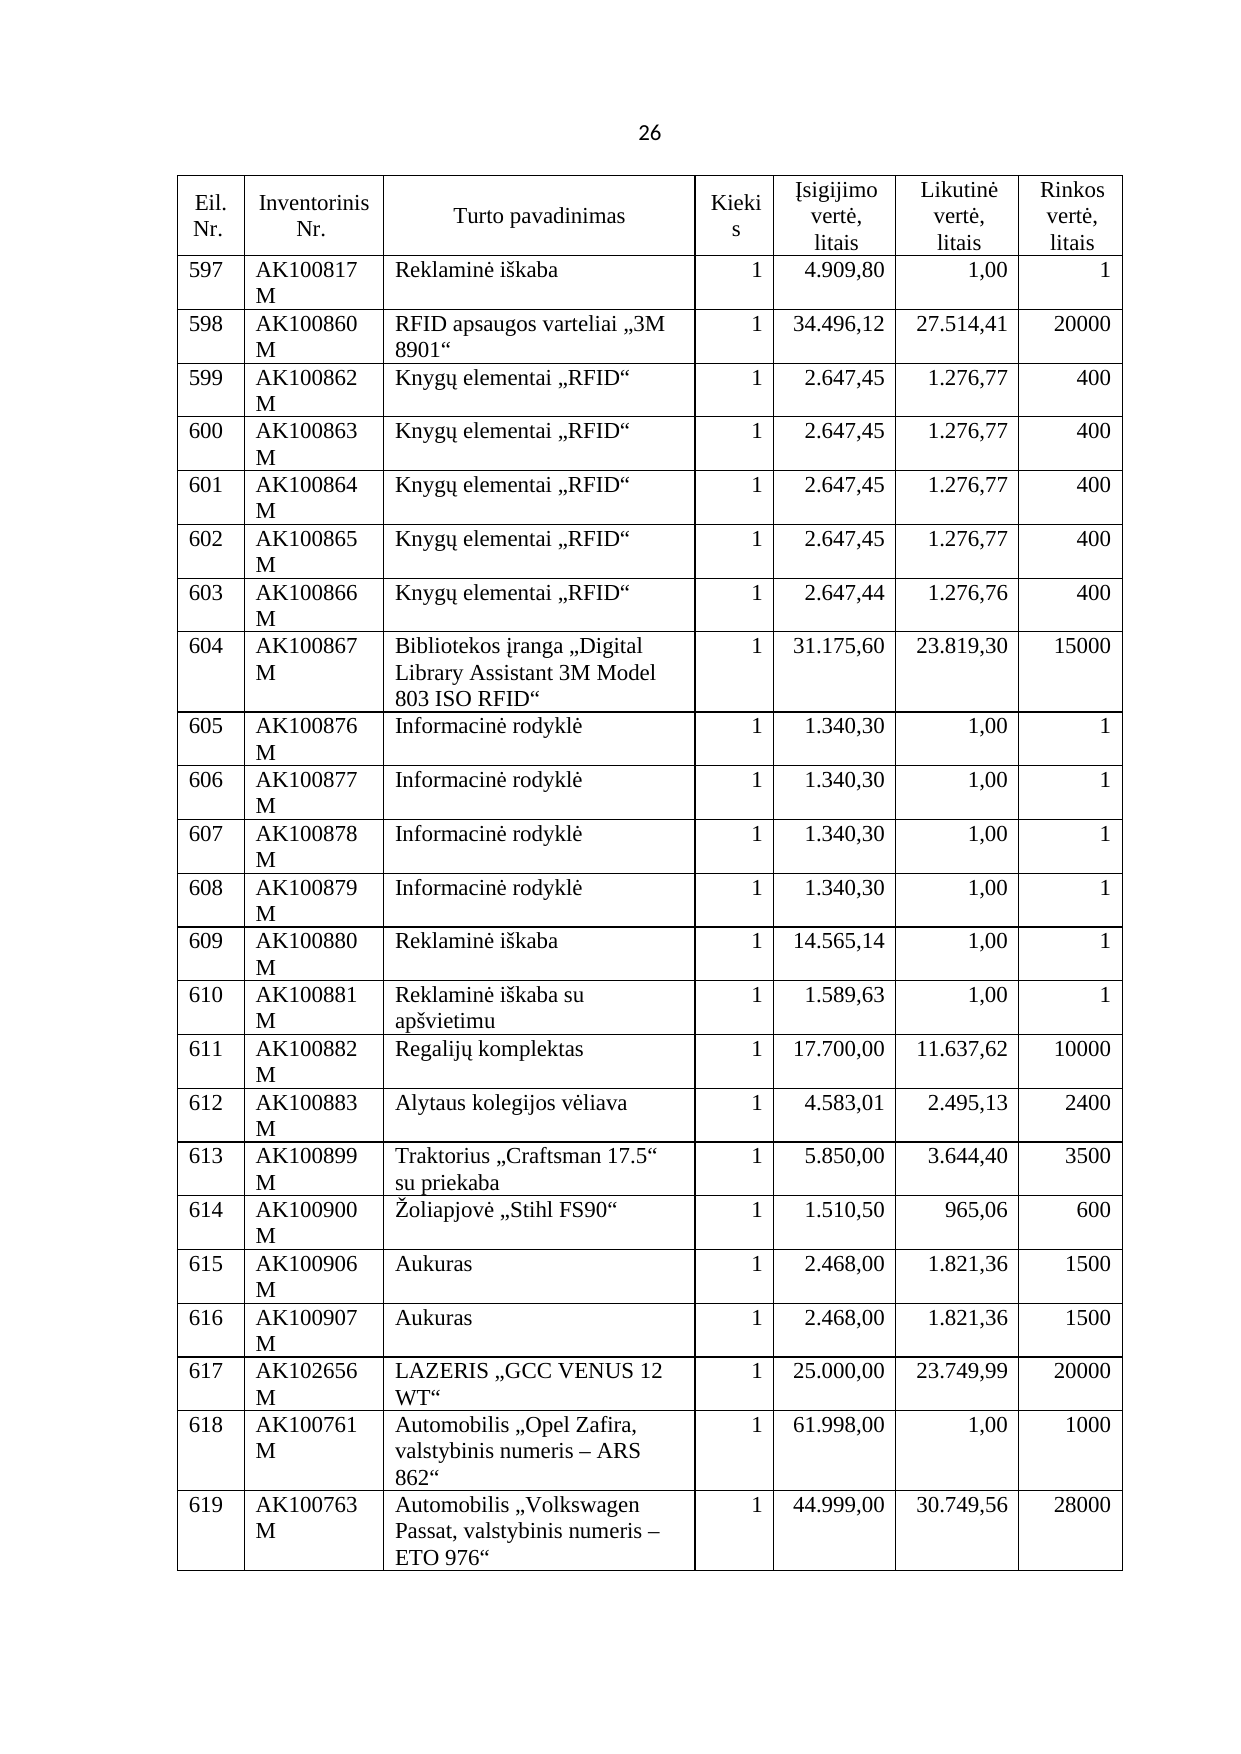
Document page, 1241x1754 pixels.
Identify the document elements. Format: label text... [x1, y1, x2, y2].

table_cell 23.749,99 [896, 1358, 1018, 1410]
table_cell 1500 [1019, 1304, 1122, 1356]
table_header Inventorinis Nr. [245, 176, 383, 255]
table_cell Bibliotekos įranga „Digital Library Assistant 3M Model 803 ISO RFID“ [384, 632, 694, 711]
table_cell Informacinė rodyklė [384, 820, 694, 873]
table_cell Aukuras [384, 1304, 694, 1356]
table_header Rinkos vertė, litais [1019, 176, 1122, 255]
table_cell 602 [178, 525, 244, 577]
table_cell Knygų elementai „RFID“ [384, 525, 694, 577]
table_cell 1 [696, 1491, 773, 1570]
table_cell 607 [178, 820, 244, 873]
table_cell 1 [696, 417, 773, 470]
table_cell 1.340,30 [774, 713, 895, 765]
table_header Įsigijimo vertė, litais [774, 176, 895, 255]
table_cell RFID apsaugos varteliai „3M 8901“ [384, 310, 694, 362]
table_cell 1.340,30 [774, 874, 895, 926]
table_cell 3.644,40 [896, 1143, 1018, 1195]
table_cell 1.821,36 [896, 1250, 1018, 1303]
table_cell 1500 [1019, 1250, 1122, 1303]
table_cell 1.340,30 [774, 820, 895, 873]
table_cell 1 [696, 1411, 773, 1490]
table_cell 10000 [1019, 1035, 1122, 1088]
table_cell 11.637,62 [896, 1035, 1018, 1088]
table_cell 600 [178, 417, 244, 470]
table_cell 1 [696, 1035, 773, 1088]
table_cell 1 [1019, 874, 1122, 926]
table_cell 1 [696, 256, 773, 309]
table_cell Alytaus kolegijos vėliava [384, 1089, 694, 1141]
table_cell 1 [696, 310, 773, 362]
table_cell Regalijų komplektas [384, 1035, 694, 1088]
table_cell 1,00 [896, 1411, 1018, 1490]
table_cell 1 [696, 632, 773, 711]
table_cell 618 [178, 1411, 244, 1490]
table_cell 1.276,77 [896, 525, 1018, 577]
table_cell AK100899M [245, 1143, 383, 1195]
table_cell 1 [1019, 256, 1122, 309]
table_cell 611 [178, 1035, 244, 1088]
table_cell Informacinė rodyklė [384, 766, 694, 819]
table_cell AK100876M [245, 713, 383, 765]
table_cell 25.000,00 [774, 1358, 895, 1410]
table_cell 1 [696, 1250, 773, 1303]
table_cell Knygų elementai „RFID“ [384, 579, 694, 631]
table_cell 1 [696, 1358, 773, 1410]
table_cell 1.589,63 [774, 981, 895, 1034]
table_cell 2400 [1019, 1089, 1122, 1141]
table_cell 1 [696, 364, 773, 416]
table_cell 2.647,45 [774, 417, 895, 470]
table_cell 600 [1019, 1196, 1122, 1249]
table_cell 1,00 [896, 256, 1018, 309]
table_cell 1 [696, 766, 773, 819]
table_cell 597 [178, 256, 244, 309]
table_header Eil. Nr. [178, 176, 244, 255]
table_cell 610 [178, 981, 244, 1034]
table_cell 1 [696, 1196, 773, 1249]
table_cell 603 [178, 579, 244, 631]
table_cell 28000 [1019, 1491, 1122, 1570]
table_cell 400 [1019, 471, 1122, 524]
table_cell 965,06 [896, 1196, 1018, 1249]
table_cell Knygų elementai „RFID“ [384, 471, 694, 524]
table_cell 598 [178, 310, 244, 362]
table_cell 2.495,13 [896, 1089, 1018, 1141]
table_cell 1 [1019, 928, 1122, 980]
table_cell 27.514,41 [896, 310, 1018, 362]
table_cell 20000 [1019, 1358, 1122, 1410]
table_cell AK100907M [245, 1304, 383, 1356]
table_cell 606 [178, 766, 244, 819]
table_cell AK100883M [245, 1089, 383, 1141]
table_cell 1,00 [896, 713, 1018, 765]
table_cell 4.583,01 [774, 1089, 895, 1141]
table_cell Informacinė rodyklė [384, 874, 694, 926]
table_cell Reklaminė iškaba [384, 928, 694, 980]
table_cell 15000 [1019, 632, 1122, 711]
table_cell AK100761M [245, 1411, 383, 1490]
table_cell Informacinė rodyklė [384, 713, 694, 765]
table_cell 2.468,00 [774, 1304, 895, 1356]
table_cell 14.565,14 [774, 928, 895, 980]
table_cell 3500 [1019, 1143, 1122, 1195]
table_cell Žoliapjovė „Stihl FS90“ [384, 1196, 694, 1249]
table_cell 1 [696, 471, 773, 524]
table_cell 1 [696, 1089, 773, 1141]
table_cell 1 [696, 579, 773, 631]
table_cell AK100877M [245, 766, 383, 819]
table_cell 30.749,56 [896, 1491, 1018, 1570]
table_cell 1000 [1019, 1411, 1122, 1490]
table_cell 1,00 [896, 928, 1018, 980]
table_cell AK100866M [245, 579, 383, 631]
table_cell 1 [696, 1143, 773, 1195]
table_cell 2.647,45 [774, 364, 895, 416]
table_cell AK100867M [245, 632, 383, 711]
table_header Turto pavadinimas [384, 176, 694, 255]
table_cell AK100817M [245, 256, 383, 309]
table_cell 17.700,00 [774, 1035, 895, 1088]
table_cell 604 [178, 632, 244, 711]
table_cell 1,00 [896, 820, 1018, 873]
table_cell AK102656M [245, 1358, 383, 1410]
table_cell AK100878M [245, 820, 383, 873]
table_cell Reklaminė iškaba su apšvietimu [384, 981, 694, 1034]
table_cell AK100881M [245, 981, 383, 1034]
table_cell Aukuras [384, 1250, 694, 1303]
table_cell AK100865M [245, 525, 383, 577]
table_cell LAZERIS „GCC VENUS 12 WT“ [384, 1358, 694, 1410]
table_cell 1.276,77 [896, 364, 1018, 416]
table_cell 1 [696, 525, 773, 577]
table_cell 619 [178, 1491, 244, 1570]
table_cell 615 [178, 1250, 244, 1303]
table_cell 20000 [1019, 310, 1122, 362]
table_cell 1 [696, 981, 773, 1034]
table_cell 31.175,60 [774, 632, 895, 711]
table_cell 1 [696, 928, 773, 980]
table_cell 400 [1019, 364, 1122, 416]
table_cell AK100880M [245, 928, 383, 980]
table_cell 601 [178, 471, 244, 524]
table_cell 1 [1019, 820, 1122, 873]
table_cell 34.496,12 [774, 310, 895, 362]
table_cell 1 [1019, 766, 1122, 819]
table_cell 613 [178, 1143, 244, 1195]
table_cell 609 [178, 928, 244, 980]
table_cell 1 [696, 713, 773, 765]
table_cell 612 [178, 1089, 244, 1141]
table_cell 1,00 [896, 874, 1018, 926]
table_cell Reklaminė iškaba [384, 256, 694, 309]
table_cell 1.276,76 [896, 579, 1018, 631]
table_cell 1,00 [896, 981, 1018, 1034]
table_cell Traktorius „Craftsman 17.5“ su priekaba [384, 1143, 694, 1195]
table_header Kiekis [696, 176, 773, 255]
table_cell 616 [178, 1304, 244, 1356]
table_cell AK100862M [245, 364, 383, 416]
table_cell 1.510,50 [774, 1196, 895, 1249]
table_cell 2.647,45 [774, 525, 895, 577]
table_cell 4.909,80 [774, 256, 895, 309]
table_cell AK100860M [245, 310, 383, 362]
table_cell 2.647,45 [774, 471, 895, 524]
table_cell 1 [696, 874, 773, 926]
table_cell 605 [178, 713, 244, 765]
table_cell 400 [1019, 417, 1122, 470]
table_cell Knygų elementai „RFID“ [384, 364, 694, 416]
table_cell 1,00 [896, 766, 1018, 819]
table_cell 1 [1019, 713, 1122, 765]
table_cell AK100879M [245, 874, 383, 926]
table_cell 1.276,77 [896, 417, 1018, 470]
table_cell 1.340,30 [774, 766, 895, 819]
table_cell AK100906M [245, 1250, 383, 1303]
table_cell 1.821,36 [896, 1304, 1018, 1356]
table_cell 5.850,00 [774, 1143, 895, 1195]
table_cell 614 [178, 1196, 244, 1249]
table_cell 61.998,00 [774, 1411, 895, 1490]
table_cell 1.276,77 [896, 471, 1018, 524]
table_cell AK100863M [245, 417, 383, 470]
table_cell 23.819,30 [896, 632, 1018, 711]
table_cell AK100882M [245, 1035, 383, 1088]
table_cell 400 [1019, 525, 1122, 577]
table_cell 2.468,00 [774, 1250, 895, 1303]
table_cell 608 [178, 874, 244, 926]
table_cell AK100864M [245, 471, 383, 524]
table_cell 44.999,00 [774, 1491, 895, 1570]
table_cell 400 [1019, 579, 1122, 631]
table_cell AK100763M [245, 1491, 383, 1570]
table_cell 1 [696, 820, 773, 873]
table_cell Automobilis „Volkswagen Passat, valstybinis numeris – ETO 976“ [384, 1491, 694, 1570]
table_cell Automobilis „Opel Zafira, valstybinis numeris – ARS 862“ [384, 1411, 694, 1490]
table_cell 1 [696, 1304, 773, 1356]
table_cell 617 [178, 1358, 244, 1410]
table_cell AK100900M [245, 1196, 383, 1249]
table_cell 2.647,44 [774, 579, 895, 631]
table_cell Knygų elementai „RFID“ [384, 417, 694, 470]
table_cell 1 [1019, 981, 1122, 1034]
table_header Likutinė vertė, litais [896, 176, 1018, 255]
table_cell 599 [178, 364, 244, 416]
